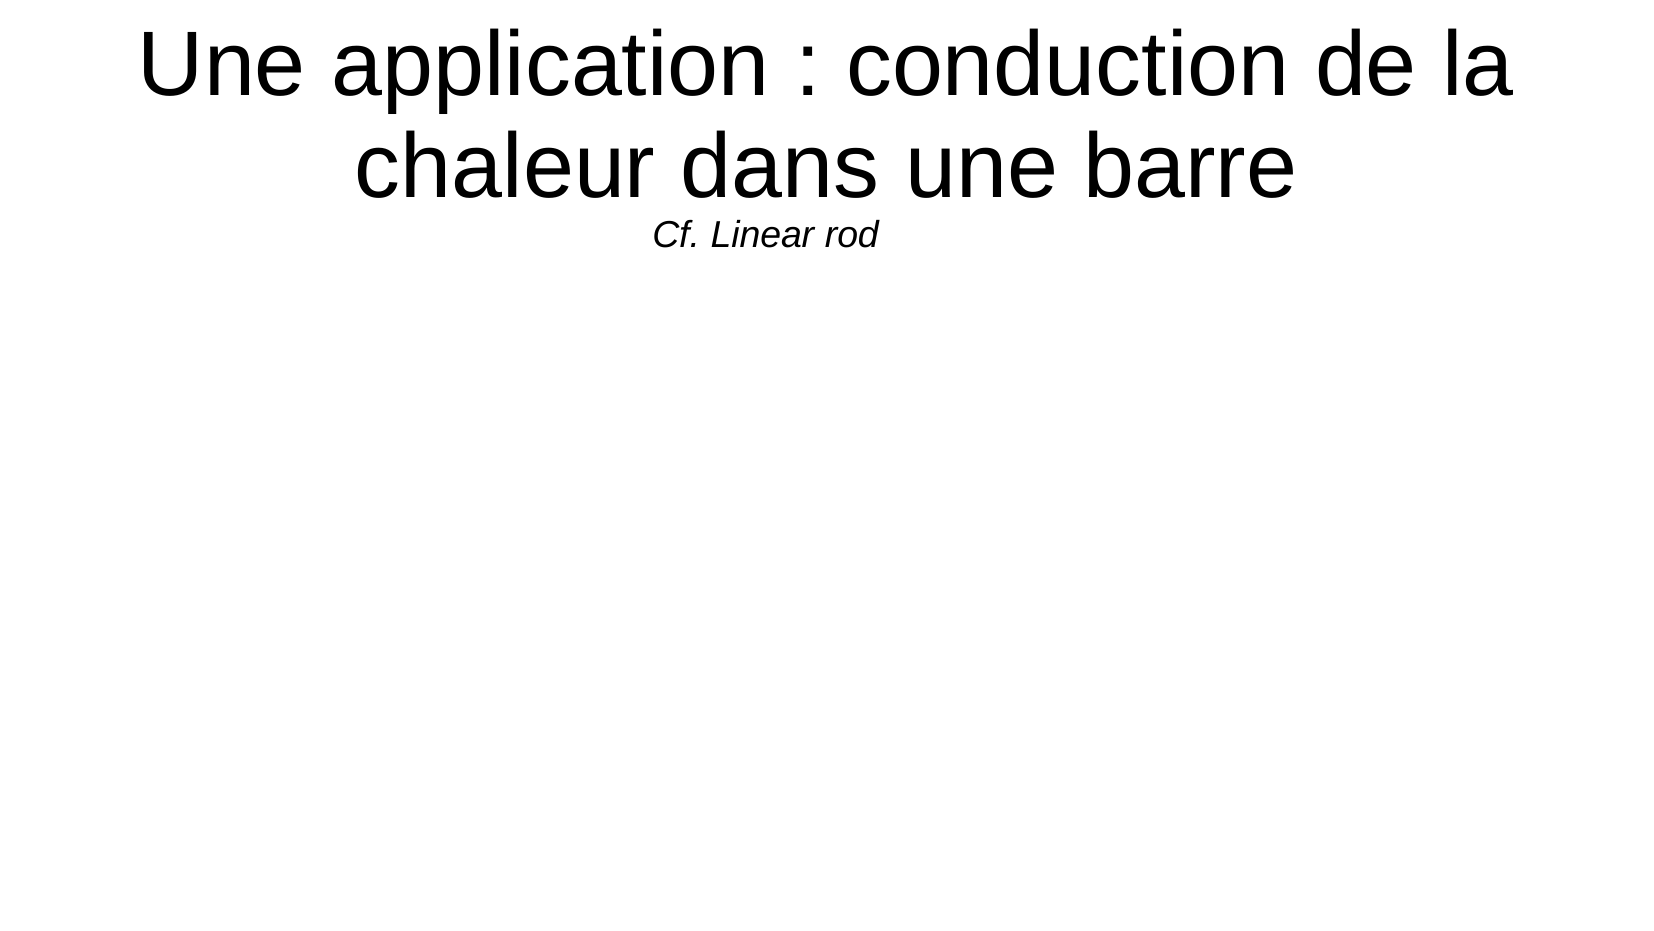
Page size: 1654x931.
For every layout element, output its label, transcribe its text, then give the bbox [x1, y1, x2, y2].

text_box Cf. Linear rod [637, 205, 1238, 263]
title Une application : conduction de la chaleur dans une barre [82, 12, 1571, 218]
